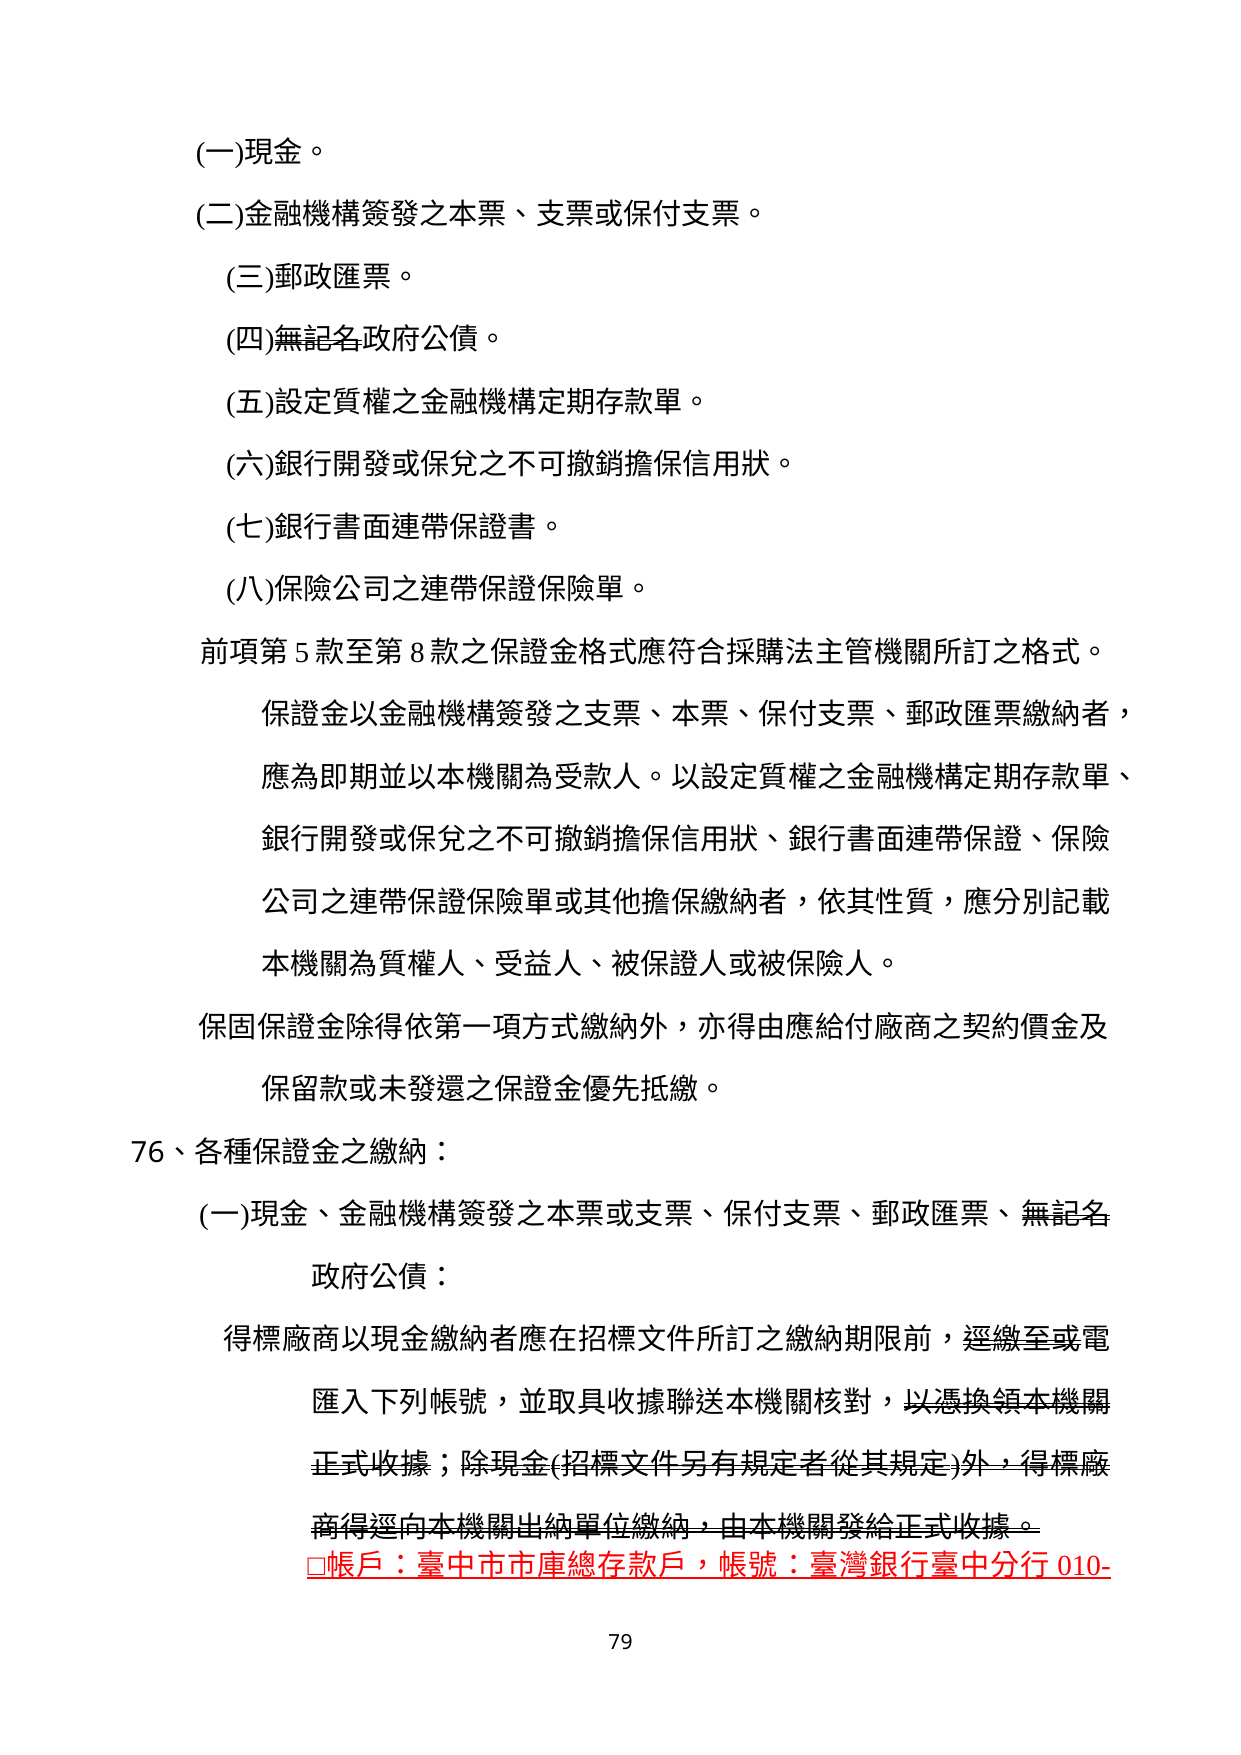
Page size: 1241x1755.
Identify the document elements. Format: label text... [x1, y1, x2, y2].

text (一)現金。 [130, 108, 1110, 170]
text 保固保證金除得依第一項方式繳納外，亦得由應給付廠商之契約價金及保留款或未發還之保證金優先抵繳。 [130, 983, 1110, 1108]
text (四)無記名政府公債。 [189, 295, 1110, 358]
text (七)銀行書面連帶保證書。 [189, 483, 1110, 545]
text 前項第5款至第8款之保證金格式應符合採購法主管機關所訂之格式。保證金以金融機構簽發之支票、本票、保付支票、郵政匯票繳納者，應為即期並以本機關為受款人。以設定質權之金融機構定期存款單、銀行開發或保兌之不可撤銷擔保信用狀、銀行書面連帶保證、保險公司之連帶保證保險單或其他擔保繳納者，依其性質，應分別記載本機關為質權人、受益人、被保證人或被保險人。 [130, 608, 1110, 983]
list 各種保證金之繳納： [130, 1108, 1110, 1170]
text (六)銀行開發或保兌之不可撤銷擔保信用狀。 [189, 420, 1110, 483]
text (八)保險公司之連帶保證保險單。 [189, 545, 1110, 608]
text (三)郵政匯票。 [189, 233, 1110, 295]
text (一)現金、金融機構簽發之本票或支票、保付支票、郵政匯票、無記名政府公債： [130, 1170, 1110, 1295]
text (五)設定質權之金融機構定期存款單。 [189, 358, 1110, 420]
text (二)金融機構簽發之本票、支票或保付支票。 [130, 170, 1110, 233]
text 得標廠商以現金繳納者應在招標文件所訂之繳納期限前，逕繳至或電匯入下列帳號，並取具收據聯送本機關核對，以憑換領本機關正式收據；除現金(招標文件另有規定者從其規定)外，得標廠商得逕向本機關出納單位繳納，由本機關發給正式收據。 [130, 1295, 1110, 1545]
text □帳戶：臺中市市庫總存款戶，帳號：臺灣銀行臺中分行010- [307, 1545, 1110, 1577]
text [307, 1579, 1110, 1583]
